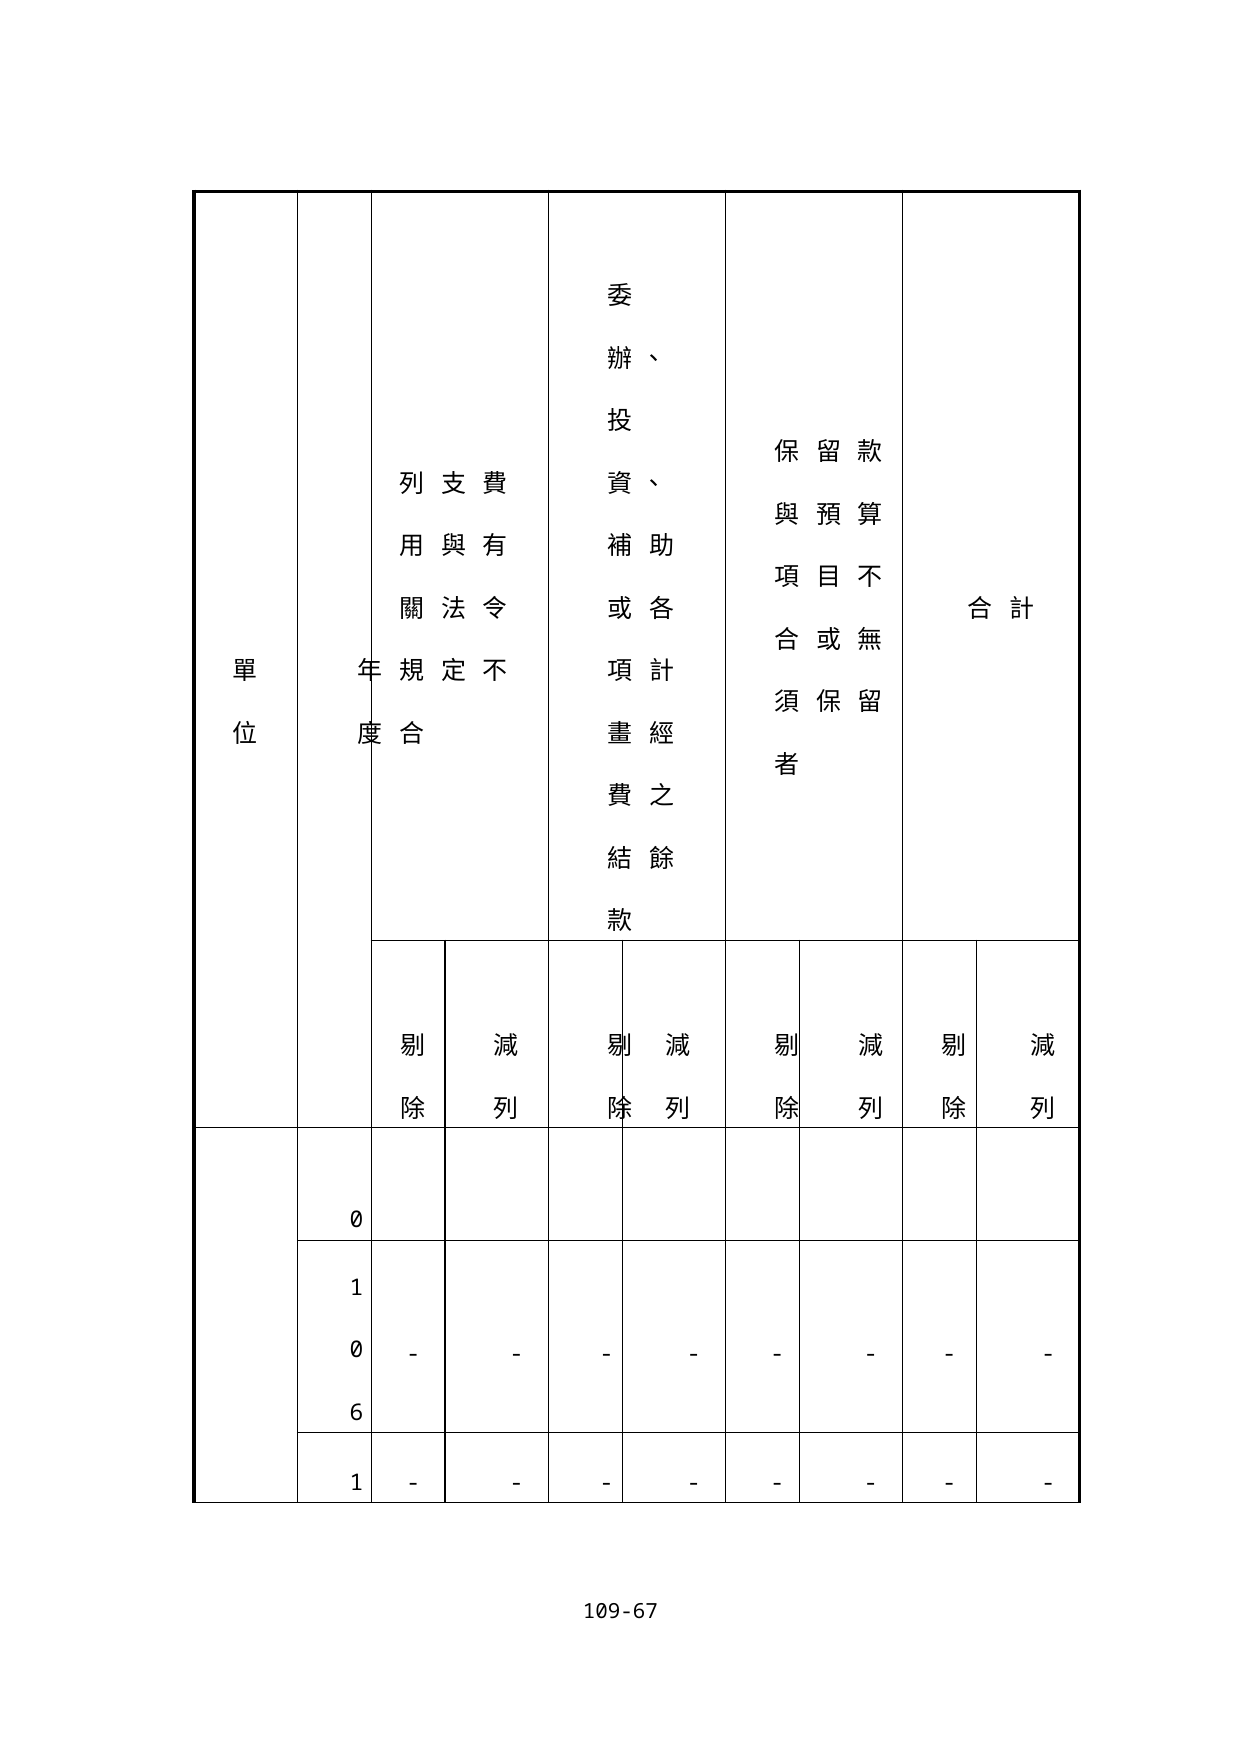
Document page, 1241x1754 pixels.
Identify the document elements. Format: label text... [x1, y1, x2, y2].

table_cell - [800, 1241, 902, 1432]
table_cell 剔除 [372, 941, 444, 1127]
table_header 單位 [196, 193, 297, 1127]
table_cell 減列 [800, 941, 902, 1127]
table_cell [196, 1128, 297, 1502]
table_cell - [623, 1433, 725, 1502]
table_cell - [372, 1128, 444, 1240]
table_cell - [446, 1128, 548, 1240]
table_cell 105 [298, 1128, 371, 1240]
table_cell 剔除 [549, 941, 622, 1127]
table_cell - [549, 1241, 622, 1432]
table_cell - [903, 1128, 976, 1240]
table_header 列支費用與有關法令規定不合 [372, 193, 548, 939]
table_cell - [800, 1128, 902, 1240]
table_cell - [977, 1241, 1078, 1432]
table_cell [623, 1128, 725, 1240]
table_cell 1 [298, 1433, 371, 1502]
table_cell - [372, 1241, 444, 1432]
table_cell 剔除 [903, 941, 976, 1127]
table_cell [977, 1128, 1078, 1240]
table_cell - [726, 1433, 799, 1502]
table_cell - [903, 1433, 976, 1502]
table_cell - [800, 1433, 902, 1502]
table_cell - [446, 1241, 548, 1432]
table_cell - [549, 1128, 622, 1240]
table_header 年度 [298, 193, 371, 1127]
table_cell - [549, 1433, 622, 1502]
table_header 委辦、投資、補助或各項計畫經費之結餘款 [549, 193, 725, 939]
table_cell - [726, 1241, 799, 1432]
table_cell - [372, 1433, 444, 1502]
table_cell - [903, 1241, 976, 1432]
table_cell 減列 [623, 941, 725, 1127]
table_header 保留款與預算項目不合或無須保留者 [726, 193, 902, 939]
table_header 合計 [903, 193, 1078, 939]
table_cell 剔除 [726, 941, 799, 1127]
table_cell 減列 [446, 941, 548, 1127]
table_cell 106 [298, 1241, 371, 1432]
table_cell - [446, 1433, 548, 1502]
table_cell - [623, 1241, 725, 1432]
table_cell 減列 [977, 941, 1078, 1127]
table_cell - [977, 1433, 1078, 1502]
table_cell - [726, 1128, 799, 1240]
